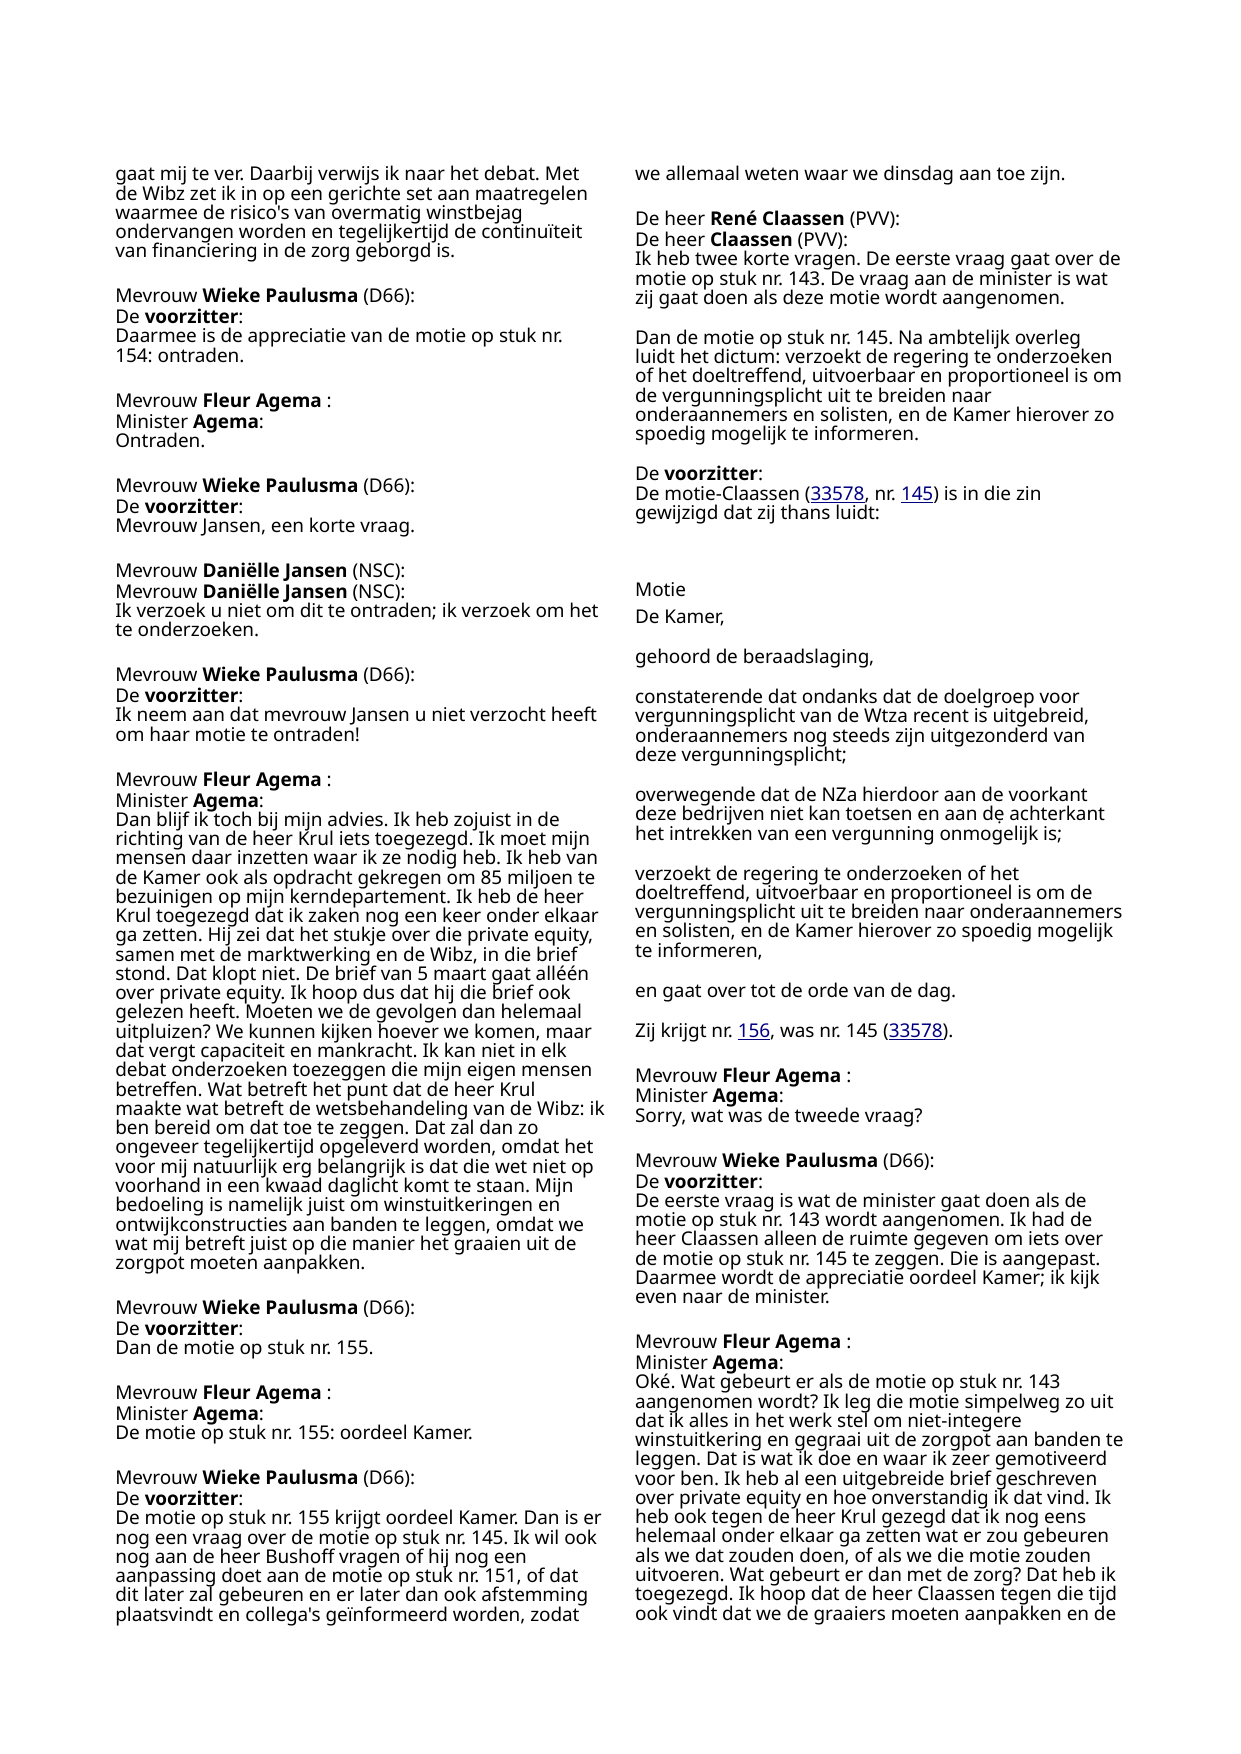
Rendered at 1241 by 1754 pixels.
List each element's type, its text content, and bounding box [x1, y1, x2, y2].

text Daarmee is de appreciatie van de motie op stuk nr. 154: ontraden. [115, 327, 605, 366]
text Ontraden. [115, 432, 605, 451]
text Dan de motie op stuk nr. 145. Na ambtelijk overleg luidt het dictum: verzoekt de regering te onderzoeken of het doeltreffend, uitvoerbaar en proportioneel is om de vergunningsplicht uit te breiden naar onderaannemers en solisten, en de Kamer hierover zo spoedig mogelijk te informeren. [635, 329, 1125, 444]
text Zij krijgt nr. 156, was nr. 145 (33578). [635, 1022, 1125, 1041]
text De voorzitter: [115, 308, 605, 327]
text Mevrouw Daniëlle Jansen (NSC): [115, 583, 605, 602]
text Mevrouw Fleur Agema : [635, 1062, 1125, 1087]
text De motie-Claassen (33578, nr. 145) is in die zin gewijzigd dat zij thans luidt: [635, 484, 1125, 523]
text Sorry, wat was de tweede vraag? [635, 1107, 1125, 1126]
text Minister Agema: [635, 1354, 1125, 1373]
text gaat mij te ver. Daarbij verwijs ik naar het debat. Met de Wibz zet ik in op een gerichte set aan maatregelen waarmee de risico's van overmatig winstbejag ondervangen worden en tegelijkertijd de continuïteit van financiering in de zorg geborgd is. [115, 165, 605, 262]
text De voorzitter: [635, 465, 1125, 484]
text De heer Claassen (PVV): [635, 231, 1125, 250]
text Mevrouw Daniëlle Jansen (NSC): [115, 557, 605, 583]
text Mevrouw Jansen, een korte vraag. [115, 517, 605, 536]
text Motie [635, 577, 1125, 602]
text De voorzitter: [635, 1173, 1125, 1192]
text De voorzitter: [115, 498, 605, 517]
text De Kamer, [635, 608, 1125, 627]
text De voorzitter: [115, 1490, 605, 1509]
text De voorzitter: [115, 687, 605, 706]
text Dan de motie op stuk nr. 155. [115, 1339, 605, 1358]
text Mevrouw Fleur Agema : [115, 387, 605, 413]
text Mevrouw Wieke Paulusma (D66): [635, 1147, 1125, 1173]
text De voorzitter: [115, 1320, 605, 1339]
text Mevrouw Fleur Agema : [115, 1379, 605, 1405]
text en gaat over tot de orde van de dag. [635, 982, 1125, 1001]
text Ik heb twee korte vragen. De eerste vraag gaat over de motie op stuk nr. 143. De vraag aan de minister is wat zij gaat doen als deze motie wordt aangenomen. [635, 250, 1125, 308]
text we allemaal weten waar we dinsdag aan toe zijn. [635, 165, 1125, 184]
text Mevrouw Wieke Paulusma (D66): [115, 472, 605, 498]
text De motie op stuk nr. 155 krijgt oordeel Kamer. Dan is er nog een vraag over de motie op stuk nr. 145. Ik wil ook nog aan de heer Bushoff vragen of hij nog een aanpassing doet aan de motie op stuk nr. 151, of dat dit later zal gebeuren en er later dan ook afstemming plaatsvindt en collega's geïnformeerd worden, zodat [115, 1509, 605, 1625]
text De motie op stuk nr. 155: oordeel Kamer. [115, 1424, 605, 1443]
text Dan blijf ik toch bij mijn advies. Ik heb zojuist in de richting van de heer Krul iets toegezegd. Ik moet mijn mensen daar inzetten waar ik ze nodig heb. Ik heb van de Kamer ook als opdracht gekregen om 85 miljoen te bezuinigen op mijn kerndepartement. Ik heb de heer Krul toegezegd dat ik zaken nog een keer onder elkaar ga zetten. Hij zei dat het stukje over die private equity, samen met de marktwerking en de Wibz, in die brief stond. Dat klopt niet. De brief van 5 maart gaat alléén over private equity. Ik hoop dus dat hij die brief ook gelezen heeft. Moeten we de gevolgen dan helemaal uitpluizen? We kunnen kijken hoever we komen, maar dat vergt capaciteit en mankracht. Ik kan niet in elk debat onderzoeken toezeggen die mijn eigen mensen betreffen. Wat betreft het punt dat de heer Krul maakte wat betreft de wetsbehandeling van de Wibz: ik ben bereid om dat toe te zeggen. Dat zal dan zo ongeveer tegelijkertijd opgeleverd worden, omdat het voor mij natuurlijk erg belangrijk is dat die wet niet op voorhand in een kwaad daglicht komt te staan. Mijn bedoeling is namelijk juist om winstuitkeringen en ontwijkconstructies aan banden te leggen, omdat we wat mij betreft juist op die manier het graaien uit de zorgpot moeten aanpakken. [115, 811, 605, 1273]
text Minister Agema: [115, 792, 605, 811]
text Mevrouw Wieke Paulusma (D66): [115, 1294, 605, 1320]
text De heer René Claassen (PVV): [635, 205, 1125, 231]
text Mevrouw Wieke Paulusma (D66): [115, 282, 605, 308]
text constaterende dat ondanks dat de doelgroep voor vergunningsplicht van de Wtza recent is uitgebreid, onderaannemers nog steeds zijn uitgezonderd van deze vergunningsplicht; [635, 688, 1125, 765]
text Mevrouw Fleur Agema : [635, 1328, 1125, 1354]
text Oké. Wat gebeurt er als de motie op stuk nr. 143 aangenomen wordt? Ik leg die motie simpelweg zo uit dat ik alles in het werk stel om niet-integere winstuitkering en gegraai uit de zorgpot aan banden te leggen. Dat is wat ik doe en waar ik zeer gemotiveerd voor ben. Ik heb al een uitgebreide brief geschreven over private equity en hoe onverstandig ik dat vind. Ik heb ook tegen de heer Krul gezegd dat ik nog eens helemaal onder elkaar ga zetten wat er zou gebeuren als we dat zouden doen, of als we die motie zouden uitvoeren. Wat gebeurt er dan met de zorg? Dat heb ik toegezegd. Ik hoop dat de heer Claassen tegen die tijd ook vindt dat we de graaiers moeten aanpakken en de [635, 1373, 1125, 1624]
text Mevrouw Fleur Agema : [115, 766, 605, 792]
text gehoord de beraadslaging, [635, 648, 1125, 667]
text Mevrouw Wieke Paulusma (D66): [115, 1464, 605, 1490]
text Ik verzoek u niet om dit te ontraden; ik verzoek om het te onderzoeken. [115, 602, 605, 641]
text Minister Agema: [115, 413, 605, 432]
text Mevrouw Wieke Paulusma (D66): [115, 661, 605, 687]
text De eerste vraag is wat de minister gaat doen als de motie op stuk nr. 143 wordt aangenomen. Ik had de heer Claassen alleen de ruimte gegeven om iets over de motie op stuk nr. 145 te zeggen. Die is aangepast. Daarmee wordt de appreciatie oordeel Kamer; ik kijk even naar de minister. [635, 1192, 1125, 1307]
text Ik neem aan dat mevrouw Jansen u niet verzocht heeft om haar motie te ontraden! [115, 706, 605, 745]
text overwegende dat de NZa hierdoor aan de voorkant deze bedrijven niet kan toetsen en aan dẹ achterkant het intrekken van een vergunning onmogelijk is; [635, 786, 1125, 844]
text Minister Agema: [115, 1405, 605, 1424]
text verzoekt de regering te onderzoeken of het doeltreffend, uitvoerbaar en proportioneel is om de vergunningsplicht uit te breiden naar onderaannemers en solisten, en de Kamer hierover zo spoedig mogelijk te informeren, [635, 864, 1125, 961]
text Minister Agema: [635, 1087, 1125, 1107]
